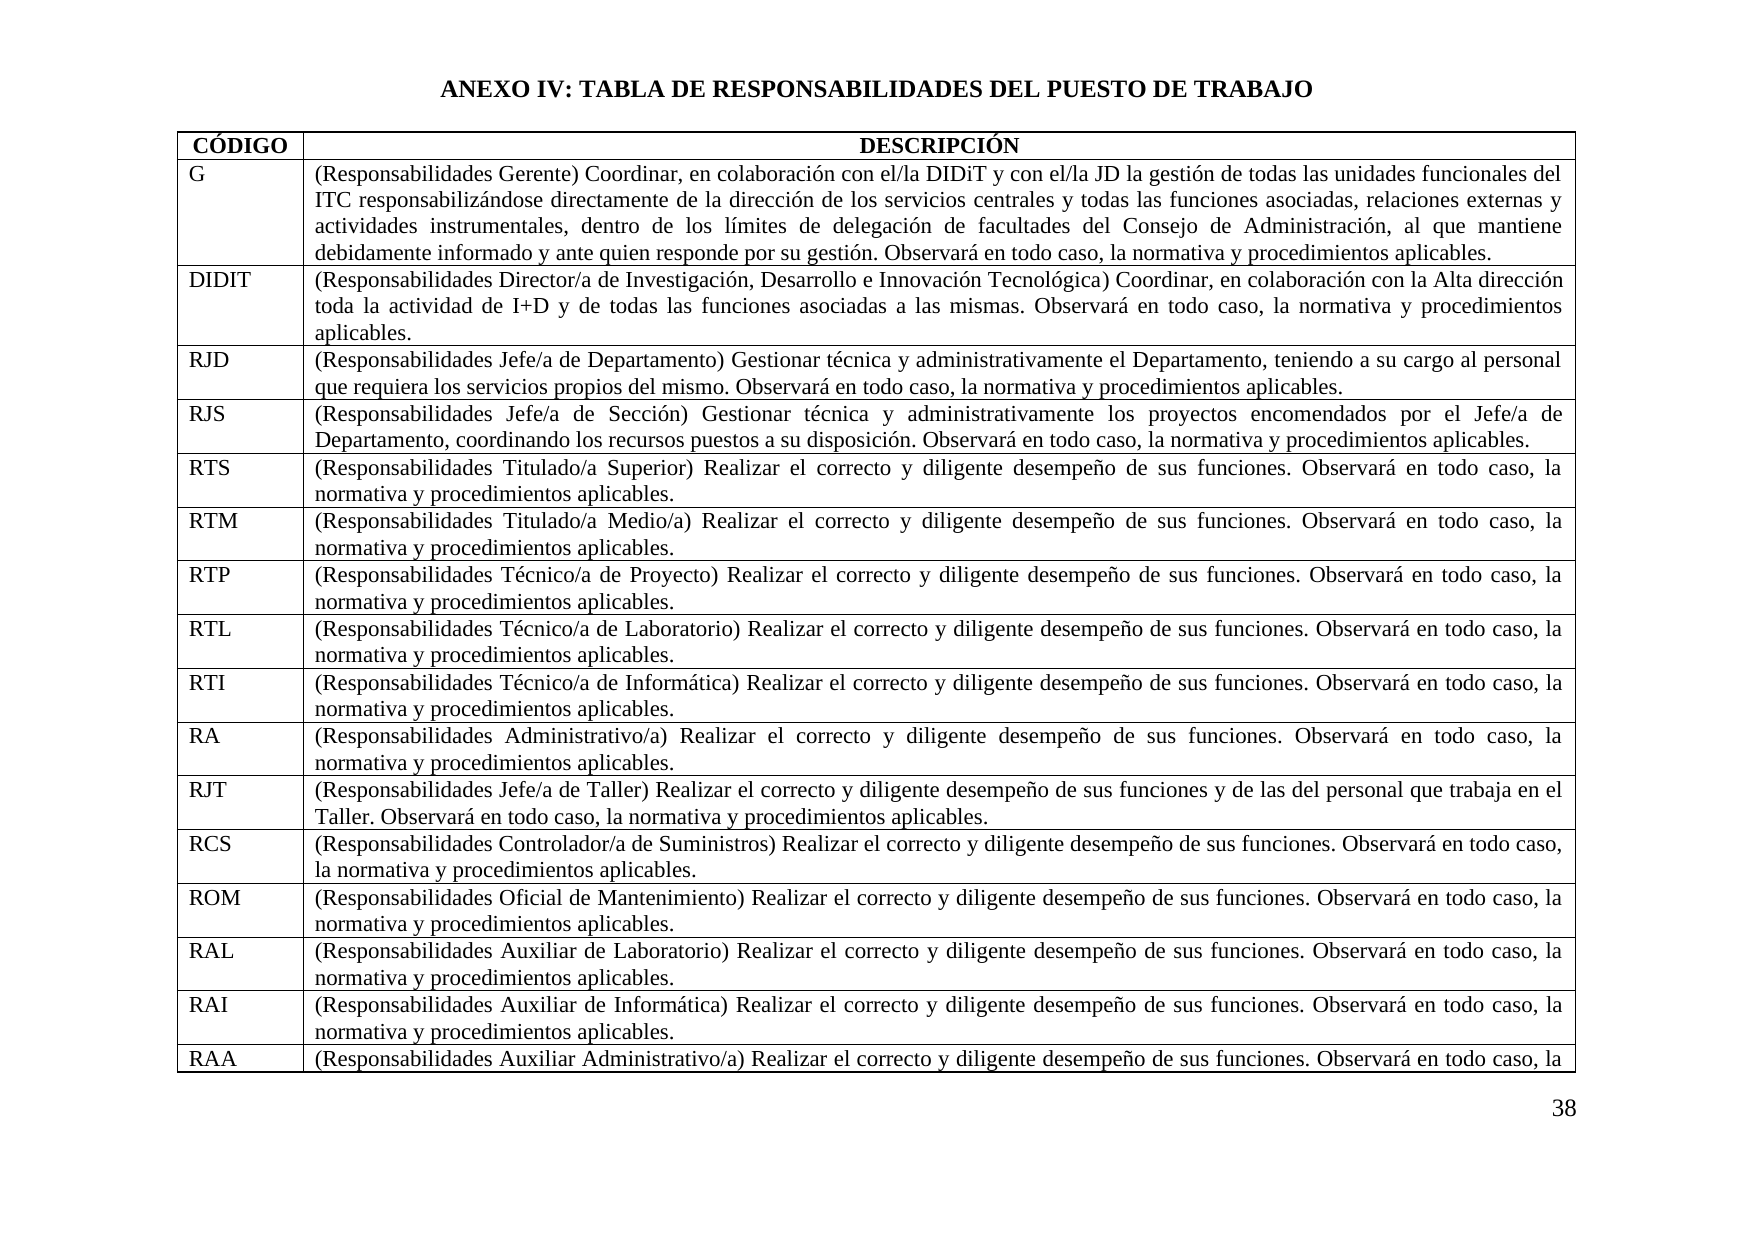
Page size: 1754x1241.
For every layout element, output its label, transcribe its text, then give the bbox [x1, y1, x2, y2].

table_cell RTP [178, 561, 303, 614]
table_cell RTL [178, 615, 303, 668]
table_cell (Responsabilidades Director/a de Investigación, Desarrollo e Innovación Tecnológica) Coordinar, en colaboración con la Alta dirección toda la actividad de I+D y de todas las funciones asociadas a las mismas. Observará en todo caso, la normativa y procedimientos aplicables. [304, 266, 1575, 345]
table_cell (Responsabilidades Técnico/a de Laboratorio) Realizar el correcto y diligente desempeño de sus funciones. Observará en todo caso, la normativa y procedimientos aplicables. [304, 615, 1575, 668]
table_cell G [178, 160, 303, 265]
table_cell RJT [178, 776, 303, 829]
table_cell (Responsabilidades Jefe/a de Taller) Realizar el correcto y diligente desempeño de sus funciones y de las del personal que trabaja en el Taller. Observará en todo caso, la normativa y procedimientos aplicables. [304, 776, 1575, 829]
table_cell RTM [178, 508, 303, 560]
table_cell (Responsabilidades Técnico/a de Proyecto) Realizar el correcto y diligente desempeño de sus funciones. Observará en todo caso, la normativa y procedimientos aplicables. [304, 561, 1575, 614]
table_header DESCRIPCIÓN [304, 133, 1575, 159]
table_cell RAI [178, 991, 303, 1044]
table_cell RA [178, 723, 303, 775]
table_cell (Responsabilidades Controlador/a de Suministros) Realizar el correcto y diligente desempeño de sus funciones. Observará en todo caso, la normativa y procedimientos aplicables. [304, 830, 1575, 883]
table_cell RTI [178, 669, 303, 722]
table_cell RAL [178, 938, 303, 990]
table_cell (Responsabilidades Auxiliar de Informática) Realizar el correcto y diligente desempeño de sus funciones. Observará en todo caso, la normativa y procedimientos aplicables. [304, 991, 1575, 1044]
table_cell RTS [178, 454, 303, 507]
table_cell ROM [178, 884, 303, 937]
table_cell (Responsabilidades Auxiliar Administrativo/a) Realizar el correcto y diligente desempeño de sus funciones. Observará en todo caso, la [304, 1045, 1575, 1071]
table_cell (Responsabilidades Auxiliar de Laboratorio) Realizar el correcto y diligente desempeño de sus funciones. Observará en todo caso, la normativa y procedimientos aplicables. [304, 938, 1575, 990]
table_cell (Responsabilidades Jefe/a de Sección) Gestionar técnica y administrativamente los proyectos encomendados por el Jefe/a de Departamento, coordinando los recursos puestos a su disposición. Observará en todo caso, la normativa y procedimientos aplicables. [304, 400, 1575, 453]
table_cell RCS [178, 830, 303, 883]
table_cell (Responsabilidades Jefe/a de Departamento) Gestionar técnica y administrativamente el Departamento, teniendo a su cargo al personal que requiera los servicios propios del mismo. Observará en todo caso, la normativa y procedimientos aplicables. [304, 346, 1575, 399]
table_cell (Responsabilidades Gerente) Coordinar, en colaboración con el/la DIDiT y con el/la JD la gestión de todas las unidades funcionales del ITC responsabilizándose directamente de la dirección de los servicios centrales y todas las funciones asociadas, relaciones externas y actividades instrumentales, dentro de los límites de delegación de facultades del Consejo de Administración, al que mantiene debidamente informado y ante quien responde por su gestión. Observará en todo caso, la normativa y procedimientos aplicables. [304, 160, 1575, 265]
table_cell (Responsabilidades Técnico/a de Informática) Realizar el correcto y diligente desempeño de sus funciones. Observará en todo caso, la normativa y procedimientos aplicables. [304, 669, 1575, 722]
table_cell RAA [178, 1045, 303, 1071]
table_cell DIDIT [178, 266, 303, 345]
table_cell RJS [178, 400, 303, 453]
table_cell RJD [178, 346, 303, 399]
table_header CÓDIGO [178, 133, 303, 159]
table_cell (Responsabilidades Administrativo/a) Realizar el correcto y diligente desempeño de sus funciones. Observará en todo caso, la normativa y procedimientos aplicables. [304, 723, 1575, 775]
table_cell (Responsabilidades Titulado/a Medio/a) Realizar el correcto y diligente desempeño de sus funciones. Observará en todo caso, la normativa y procedimientos aplicables. [304, 508, 1575, 560]
table_cell (Responsabilidades Titulado/a Superior) Realizar el correcto y diligente desempeño de sus funciones. Observará en todo caso, la normativa y procedimientos aplicables. [304, 454, 1575, 507]
text ANEXO IV: TABLA DE RESPONSABILIDADES DEL PUESTO DE TRABAJO [177, 74, 1577, 103]
table_cell (Responsabilidades Oficial de Mantenimiento) Realizar el correcto y diligente desempeño de sus funciones. Observará en todo caso, la normativa y procedimientos aplicables. [304, 884, 1575, 937]
